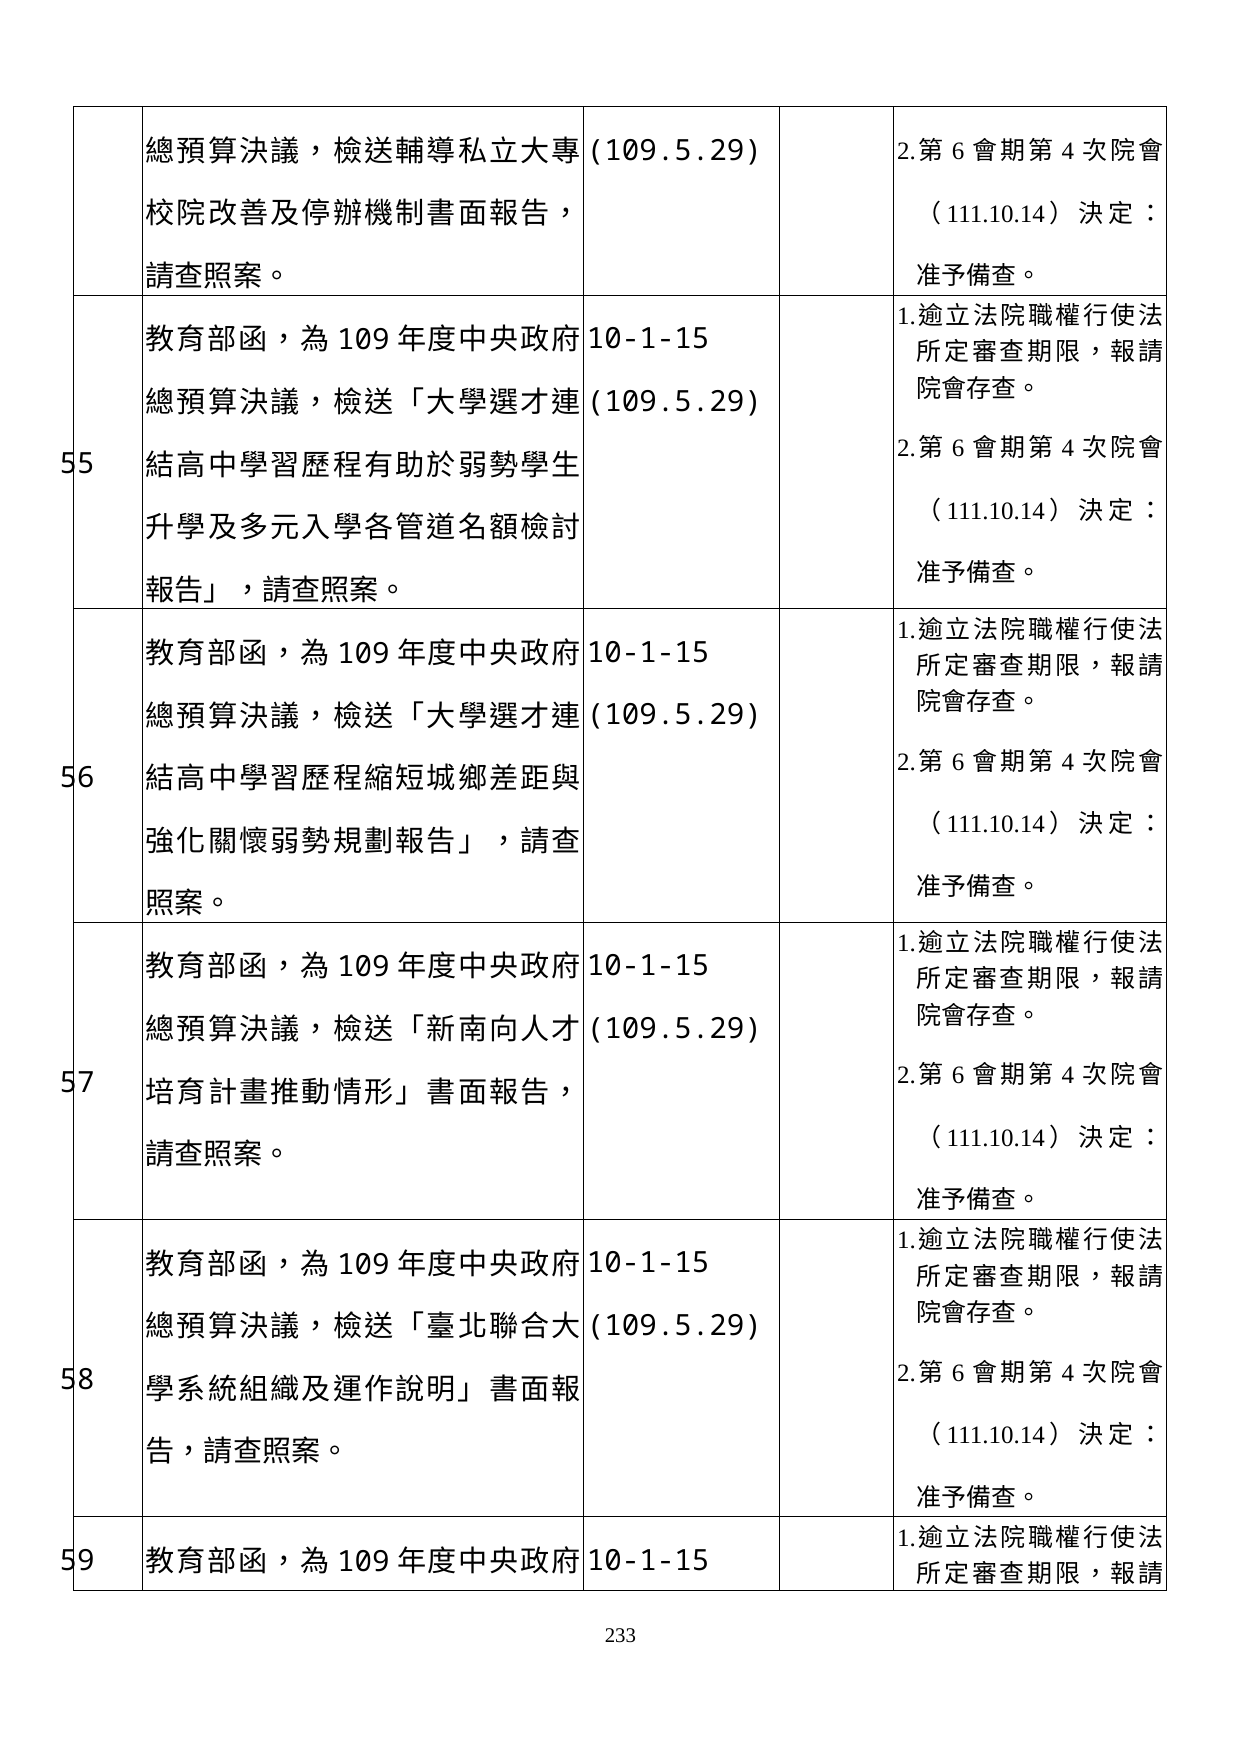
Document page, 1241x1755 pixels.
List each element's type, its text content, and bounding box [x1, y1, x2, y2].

table_cell (109.5.29) [584, 107, 779, 294]
table_cell [780, 923, 893, 1219]
table_cell 10-1-15 (109.5.29) [584, 296, 779, 608]
table_cell [780, 1517, 893, 1590]
table_cell 教育部函，為109年度中央政府總預算決議，檢送「新南向人才培育計畫推動情形」書面報告，請查照案。 [143, 923, 583, 1219]
table_cell 教育部函，為109年度中央政府 [143, 1517, 583, 1590]
table_cell [74, 923, 142, 1219]
table_cell [780, 107, 893, 294]
table_cell 10-1-15 (109.5.29) [584, 609, 779, 922]
table_cell 2.第6會期第4次院會（111.10.14）決定：准予備查。 [894, 107, 1166, 294]
table_cell [74, 296, 142, 608]
table_cell 1.逾立法院職權行使法所定審查期限，報請院會存查。 2.第6會期第4次院會（111.10.14）決定：准予備查。 [894, 1220, 1166, 1516]
table_cell [74, 1220, 142, 1516]
table_cell [780, 296, 893, 608]
table_cell 10-1-15 [584, 1517, 779, 1590]
table_cell 10-1-15 (109.5.29) [584, 923, 779, 1219]
table_cell [74, 107, 142, 294]
table_cell 1.逾立法院職權行使法所定審查期限，報請院會存查。 2.第6會期第4次院會（111.10.14）決定：准予備查。 [894, 609, 1166, 922]
table_cell 教育部函，為109年度中央政府總預算決議，檢送「大學選才連結高中學習歷程縮短城鄉差距與強化關懷弱勢規劃報告」，請查照案。 [143, 609, 583, 922]
table_cell 教育部函，為109年度中央政府總預算決議，檢送「大學選才連結高中學習歷程有助於弱勢學生升學及多元入學各管道名額檢討報告」，請查照案。 [143, 296, 583, 608]
table_cell 總預算決議，檢送輔導私立大專校院改善及停辦機制書面報告，請查照案。 [143, 107, 583, 294]
table_cell 1.逾立法院職權行使法所定審查期限，報請院會存查。 2.第6會期第4次院會（111.10.14）決定：准予備查。 [894, 296, 1166, 608]
table_cell [74, 609, 142, 922]
table_cell 10-1-15 (109.5.29) [584, 1220, 779, 1516]
table_cell [780, 609, 893, 922]
table_cell 教育部函，為109年度中央政府總預算決議，檢送「臺北聯合大學系統組織及運作說明」書面報告，請查照案。 [143, 1220, 583, 1516]
table_cell [780, 1220, 893, 1516]
table_cell 1.逾立法院職權行使法所定審查期限，報請 [894, 1517, 1166, 1590]
table_cell 1.逾立法院職權行使法所定審查期限，報請院會存查。 2.第6會期第4次院會（111.10.14）決定：准予備查。 [894, 923, 1166, 1219]
table_cell [74, 1517, 142, 1590]
